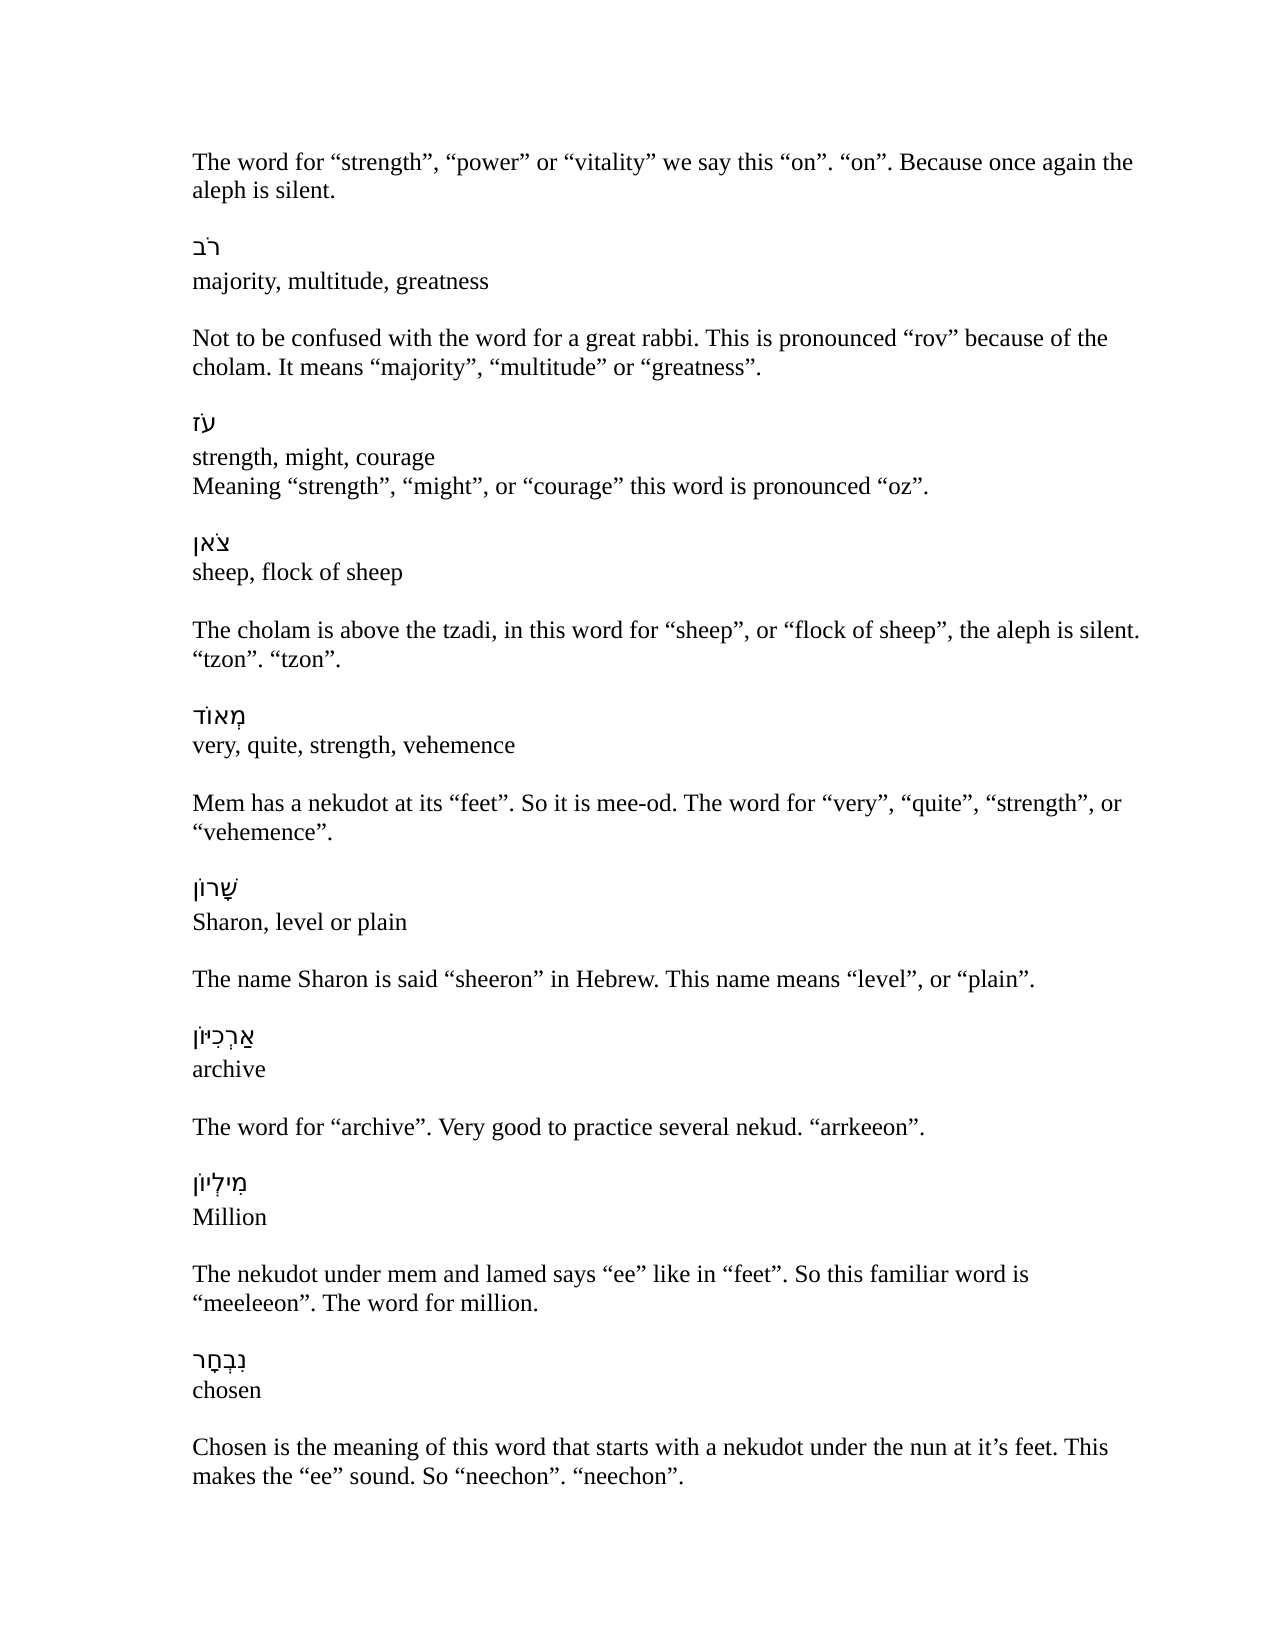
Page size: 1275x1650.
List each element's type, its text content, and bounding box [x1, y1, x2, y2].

text archive [192, 1054, 1157, 1083]
text רֹב [192, 233, 1157, 266]
text מְאוֹד [192, 701, 1157, 730]
text The nekudot under mem and lamed says “ee” like in “feet”. So this familiar word is “meeleeon”. The word for million. [192, 1259, 1157, 1317]
text The word for “archive”. Very good to practice several nekud. “arrkeeon”. [192, 1112, 1157, 1141]
text Sharon, level or plain [192, 907, 1157, 936]
text majority, multitude, greatness [192, 266, 1157, 294]
text צֹאן [192, 528, 1157, 557]
text עֹז [192, 409, 1157, 442]
text The name Sharon is said “sheeron” in Hebrew. This name means “level”, or “plain”. [192, 964, 1157, 993]
text chosen [192, 1375, 1157, 1404]
text The cholam is above the tzadi, in this word for “sheep”, or “flock of sheep”, the aleph is silent. “tzon”. “tzon”. [192, 615, 1157, 672]
text Chosen is the meaning of this word that starts with a nekudot under the nun at it’s feet. This makes the “ee” sound. So “neechon”. “neechon”. [192, 1432, 1157, 1490]
text strength, might, courage [192, 442, 1157, 471]
text sheep, flock of sheep [192, 557, 1157, 586]
text Million [192, 1202, 1157, 1231]
text Not to be confused with the word for a great rabbi. This is pronounced “rov” because of the cholam. It means “majority”, “multitude” or “greatness”. [192, 323, 1157, 381]
text very, quite, strength, vehemence [192, 730, 1157, 759]
text Meaning “strength”, “might”, or “courage” this word is pronounced “oz”. [192, 471, 1157, 499]
text מִילְיוֹן [192, 1169, 1157, 1202]
text Mem has a nekudot at its “feet”. So it is mee-od. The word for “very”, “quite”, “strength”, or “vehemence”. [192, 788, 1157, 845]
text שָׁרוֹן [192, 874, 1157, 907]
text The word for “strength”, “power” or “vitality” we say this “on”. “on”. Because once again the aleph is silent. [192, 147, 1157, 204]
text נִבְחָר [192, 1346, 1157, 1375]
text אַרְכִיּוֹן [192, 1022, 1157, 1054]
